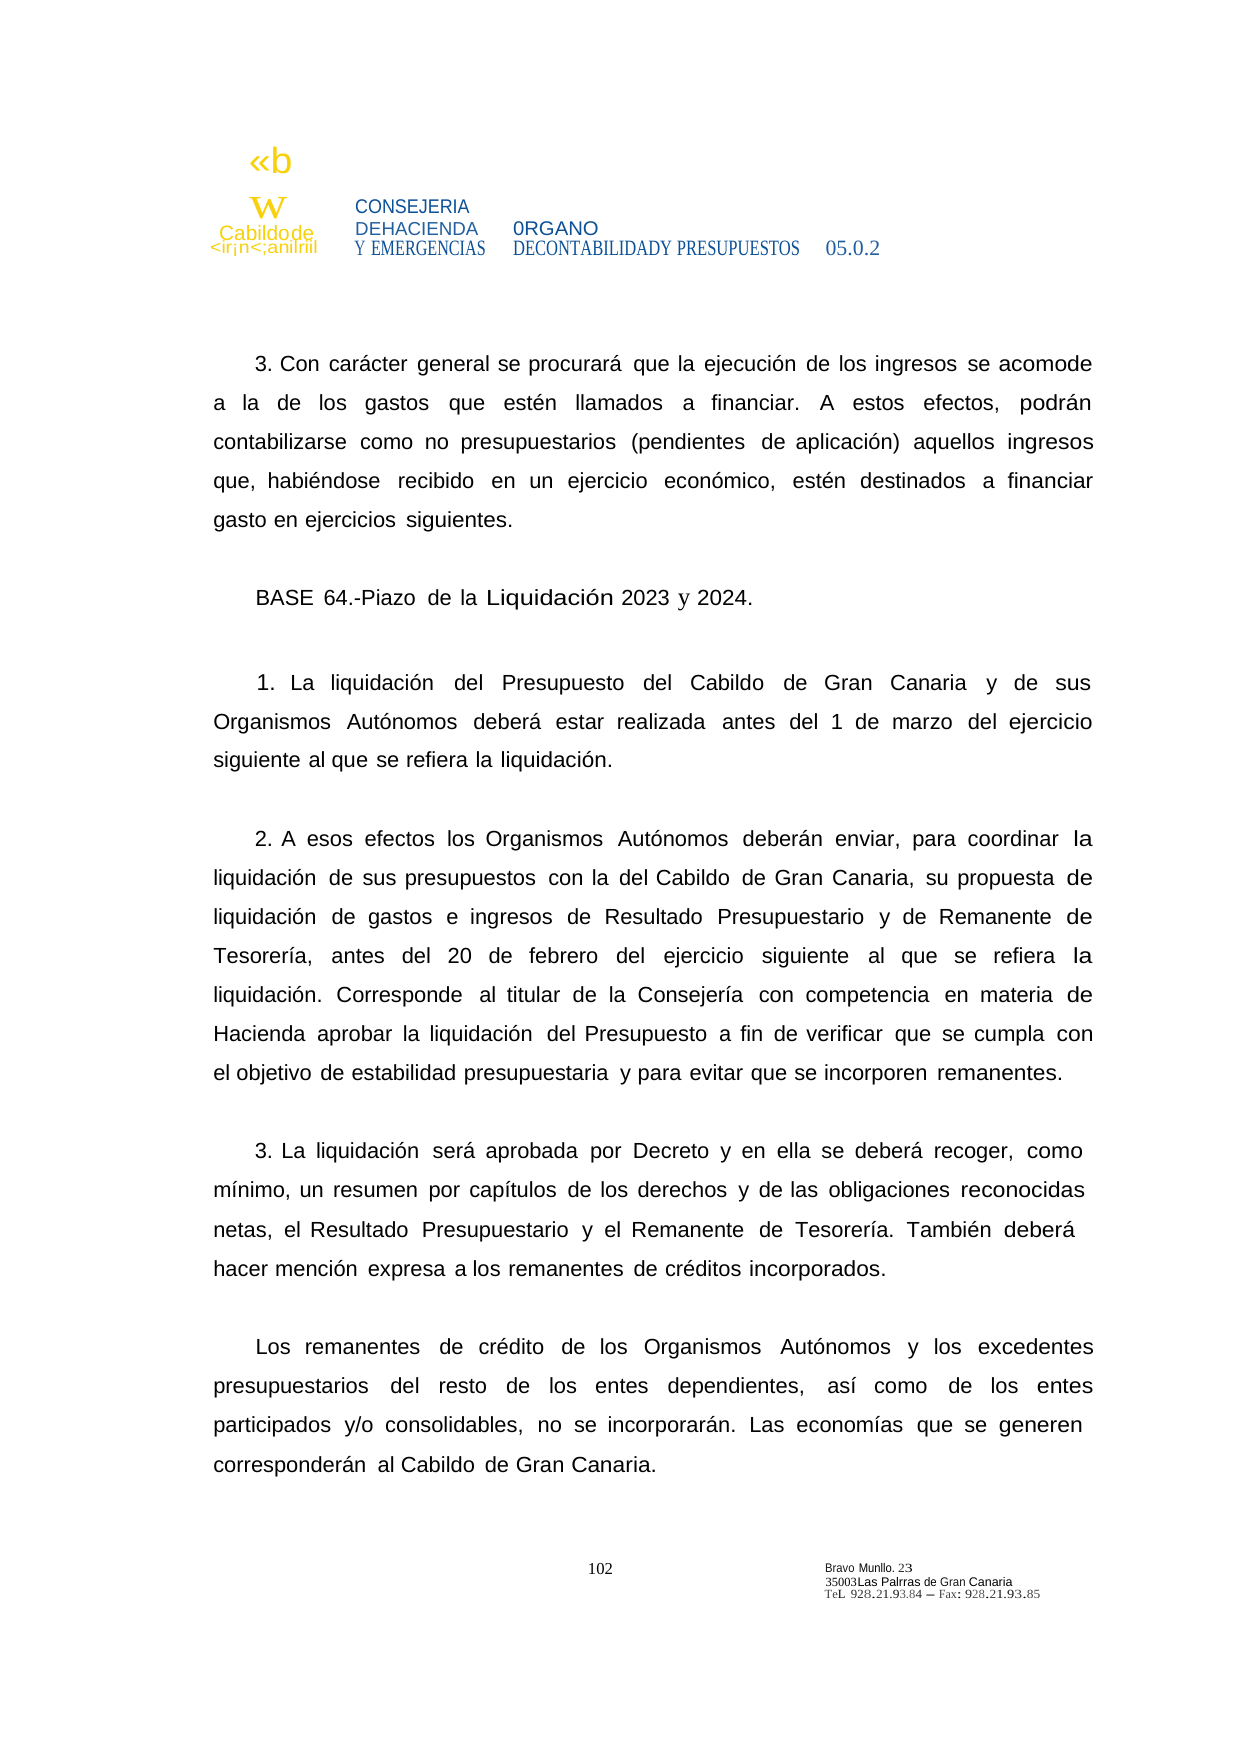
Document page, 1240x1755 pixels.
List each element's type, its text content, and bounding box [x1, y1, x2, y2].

text TeL 928.21.93.84 - Fax: 928.21.93.85 [824, 1588, 1240, 1601]
text 3. La liquidación será aprobada por Decreto y en ella se deberá recoger, como mínimo, un resumen por capítulos de los derechos y de las obligaciones reconocidas netas, el Resultado Presupuestario y el Remanente de Tesorería. También deberá hacer mención expresa a los remanentes de créditos incorporados. [213, 1138, 1092, 1281]
text 3. Con carácter general se procurará que la ejecución de los ingresos se acomode a la de los gastos que estén llamados a financiar. A estos efectos, podrán contabilizarse como no presupuestarios (pendientes de aplicación) aquellos ingresos que, habiéndose recibido en un ejercicio económico, estén destinados a financiar gasto en ejercicios siguientes. [213, 351, 1094, 532]
text corresponderán al Cabildo de Gran Canaria. [213, 1452, 1240, 1476]
text Los remanentes de crédito de los Organismos Autónomos y los excedentes presupuestarios del resto de los entes dependientes, así como de los entes participados y/o consolidables, no se incorporarán. Las economías que se generen [213, 1334, 1094, 1437]
text 35003Las Palrras de Gran Canaria [825, 1577, 1240, 1588]
text 102 Bravo Munllo. 23 [588, 1559, 1240, 1577]
text 2. A esos efectos los Organismos Autónomos deberán enviar, para coordinar la liquidación de sus presupuestos con la del Cabildo de Gran Canaria, su propuesta de liquidación de gastos e ingresos de Resultado Presupuestario y de Remanente de Tesorería, antes del 20 de febrero del ejercicio siguiente al que se refiera la liquidación. Corresponde al titular de la Consejería con competencia en materia de Hacienda aprobar la liquidación del Presupuesto a fin de verificar que se cumpla con el objetivo de estabilidad presupuestaria y para evitar que se incorporen remanentes. [213, 826, 1093, 1085]
text BASE 64.-Piazo de la Liquidación 2023 y 2024. [255, 582, 1240, 611]
text 1. La liquidación del Presupuesto del Cabildo de Gran Canaria y de sus Organismos Autónomos deberá estar realizada antes del 1 de marzo del ejercicio siguiente al que se refiera la liquidación. [213, 669, 1093, 772]
